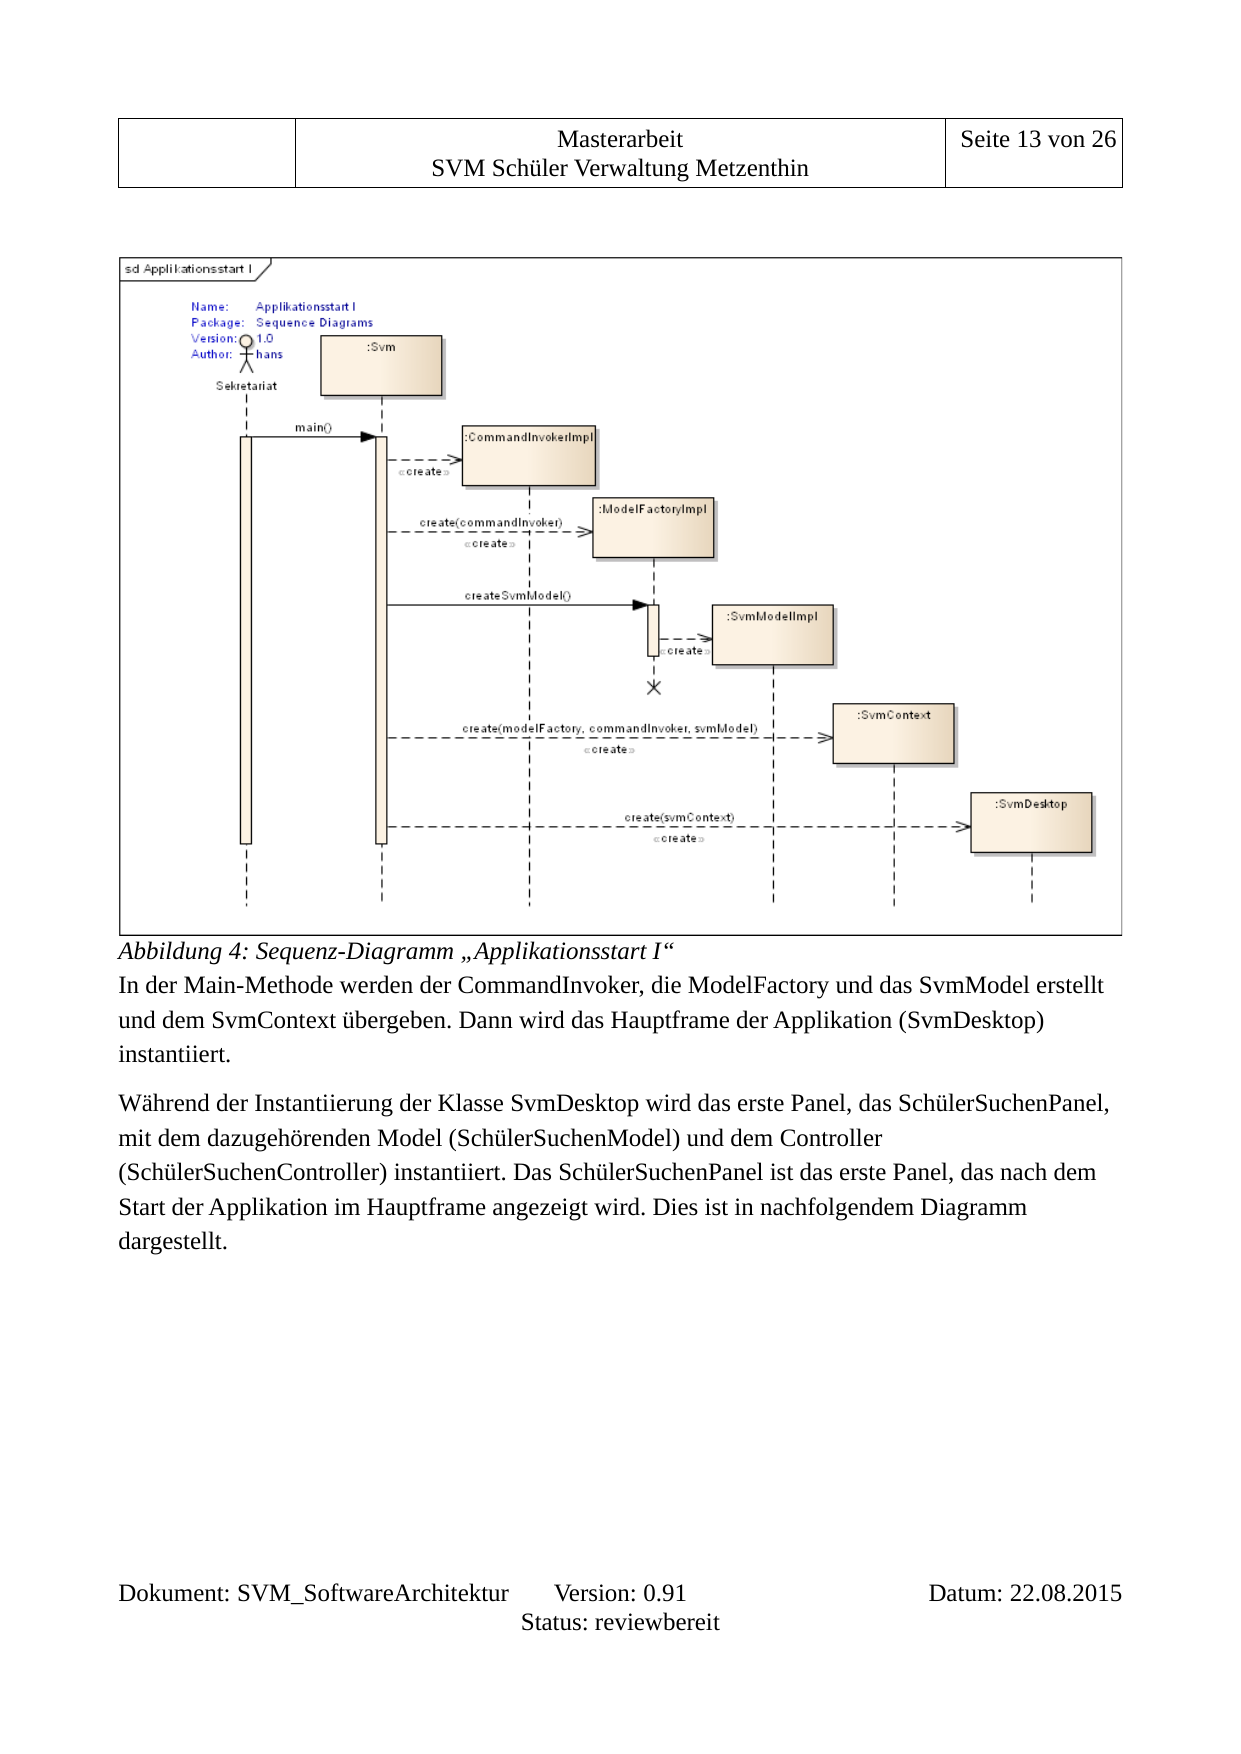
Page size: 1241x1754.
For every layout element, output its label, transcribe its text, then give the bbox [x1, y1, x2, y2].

text Während der Instantiierung der Klasse SvmDesktop wird das erste Panel, das SchülerSuchenPanel, mit dem dazugehörenden Model (SchülerSuchenModel) und dem Controller (SchülerSuchenController) instantiiert. Das SchülerSuchenPanel ist das erste Panel, das nach dem Start der Applikation im Hauptframe angezeigt wird. Dies ist in nachfolgendem Diagramm dargestellt. [118, 1088, 1122, 1255]
text In der Main-Methode werden der CommandInvoker, die ModelFactory und das SvmModel erstellt und dem SvmContext übergeben. Dann wird das Hauptframe der Applikation (SvmDesktop) instantiiert. [118, 965, 1122, 1068]
picture [118, 256, 1123, 936]
text Abbildung 4: Sequenz-Diagramm „Applikationsstart I“ [118, 936, 1122, 965]
